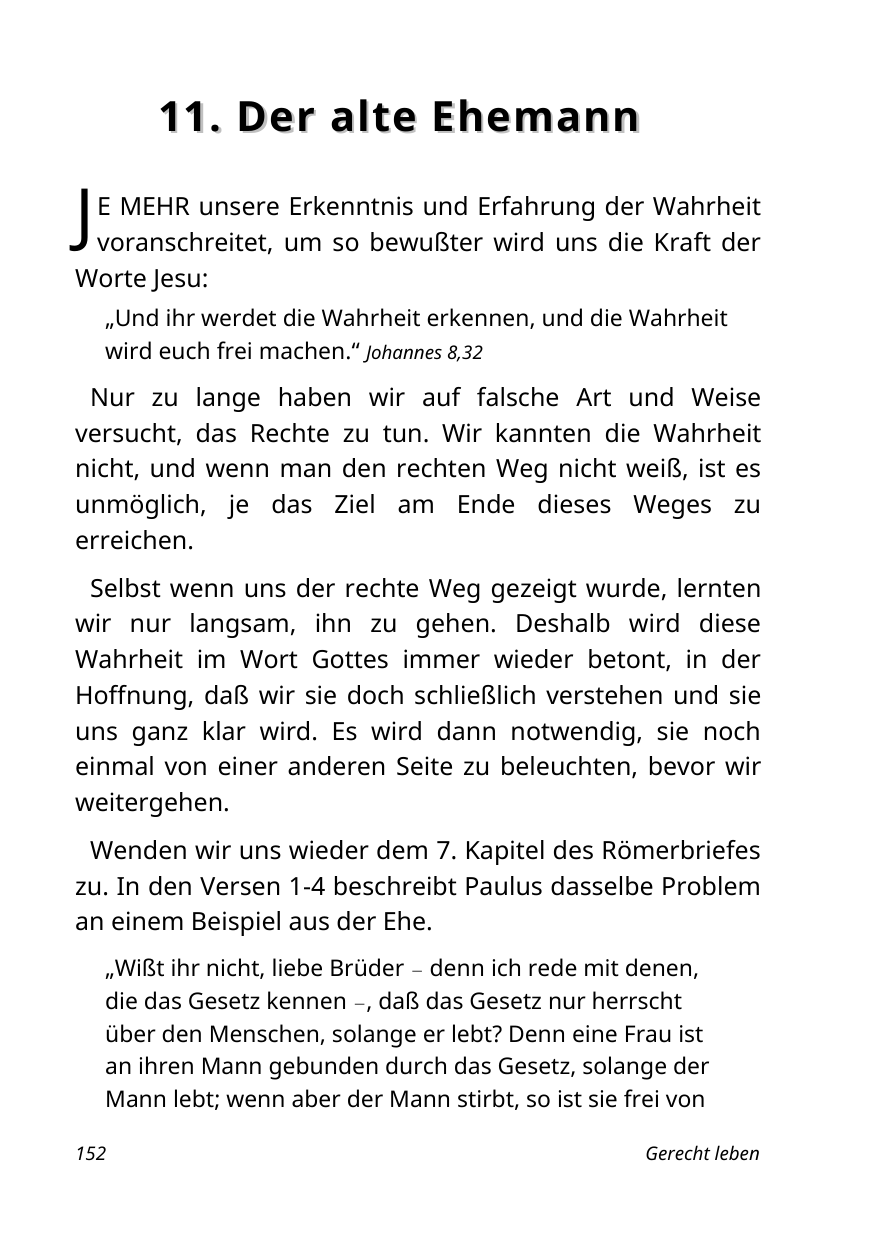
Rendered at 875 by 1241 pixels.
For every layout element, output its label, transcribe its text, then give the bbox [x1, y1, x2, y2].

text JE MEHR unsere Erkenntnis und Erfahrung der Wahrheit voranschreitet, um so bewußter wird uns die Kraft der Worte Jesu: [75, 189, 762, 294]
text „Wißt ihr nicht, liebe Brüder  denn ich rede mit denen, die das Gesetz kennen , daß das Gesetz nur herrscht über den Menschen, solange er lebt? Denn eine Frau ist an ihren Mann gebunden durch das Gesetz, solange der Mann lebt; wenn aber der Mann stirbt, so ist sie frei von [105, 952, 732, 1114]
text Nur zu lange haben wir auf falsche Art und Weise versucht, das Rechte zu tun. Wir kannten die Wahrheit nicht, und wenn man den rechten Weg nicht weiß, ist es unmöglich, je das Ziel am Ende dieses Weges zu erreichen. [75, 380, 762, 557]
text „Und ihr werdet die Wahrheit erkennen, und die Wahrheit wird euch frei machen.“ Johannes 8,32 [105, 302, 732, 366]
text Selbst wenn uns der rechte Weg gezeigt wurde, lernten wir nur langsam, ihn zu gehen. Deshalb wird diese Wahrheit im Wort Gottes immer wieder betont, in der Hoffnung, daß wir sie doch schließlich verstehen und sie uns ganz klar wird. Es wird dann notwendig, sie noch einmal von einer anderen Seite zu beleuchten, bevor wir weitergehen. [75, 570, 762, 819]
text Wenden wir uns wieder dem 7. Kapitel des Römerbriefes zu. In den Versen 1-4 beschreibt Paulus dasselbe Problem an einem Beispiel aus der Ehe. [75, 833, 762, 938]
subtitle Der alte Ehemann [75, 87, 762, 144]
